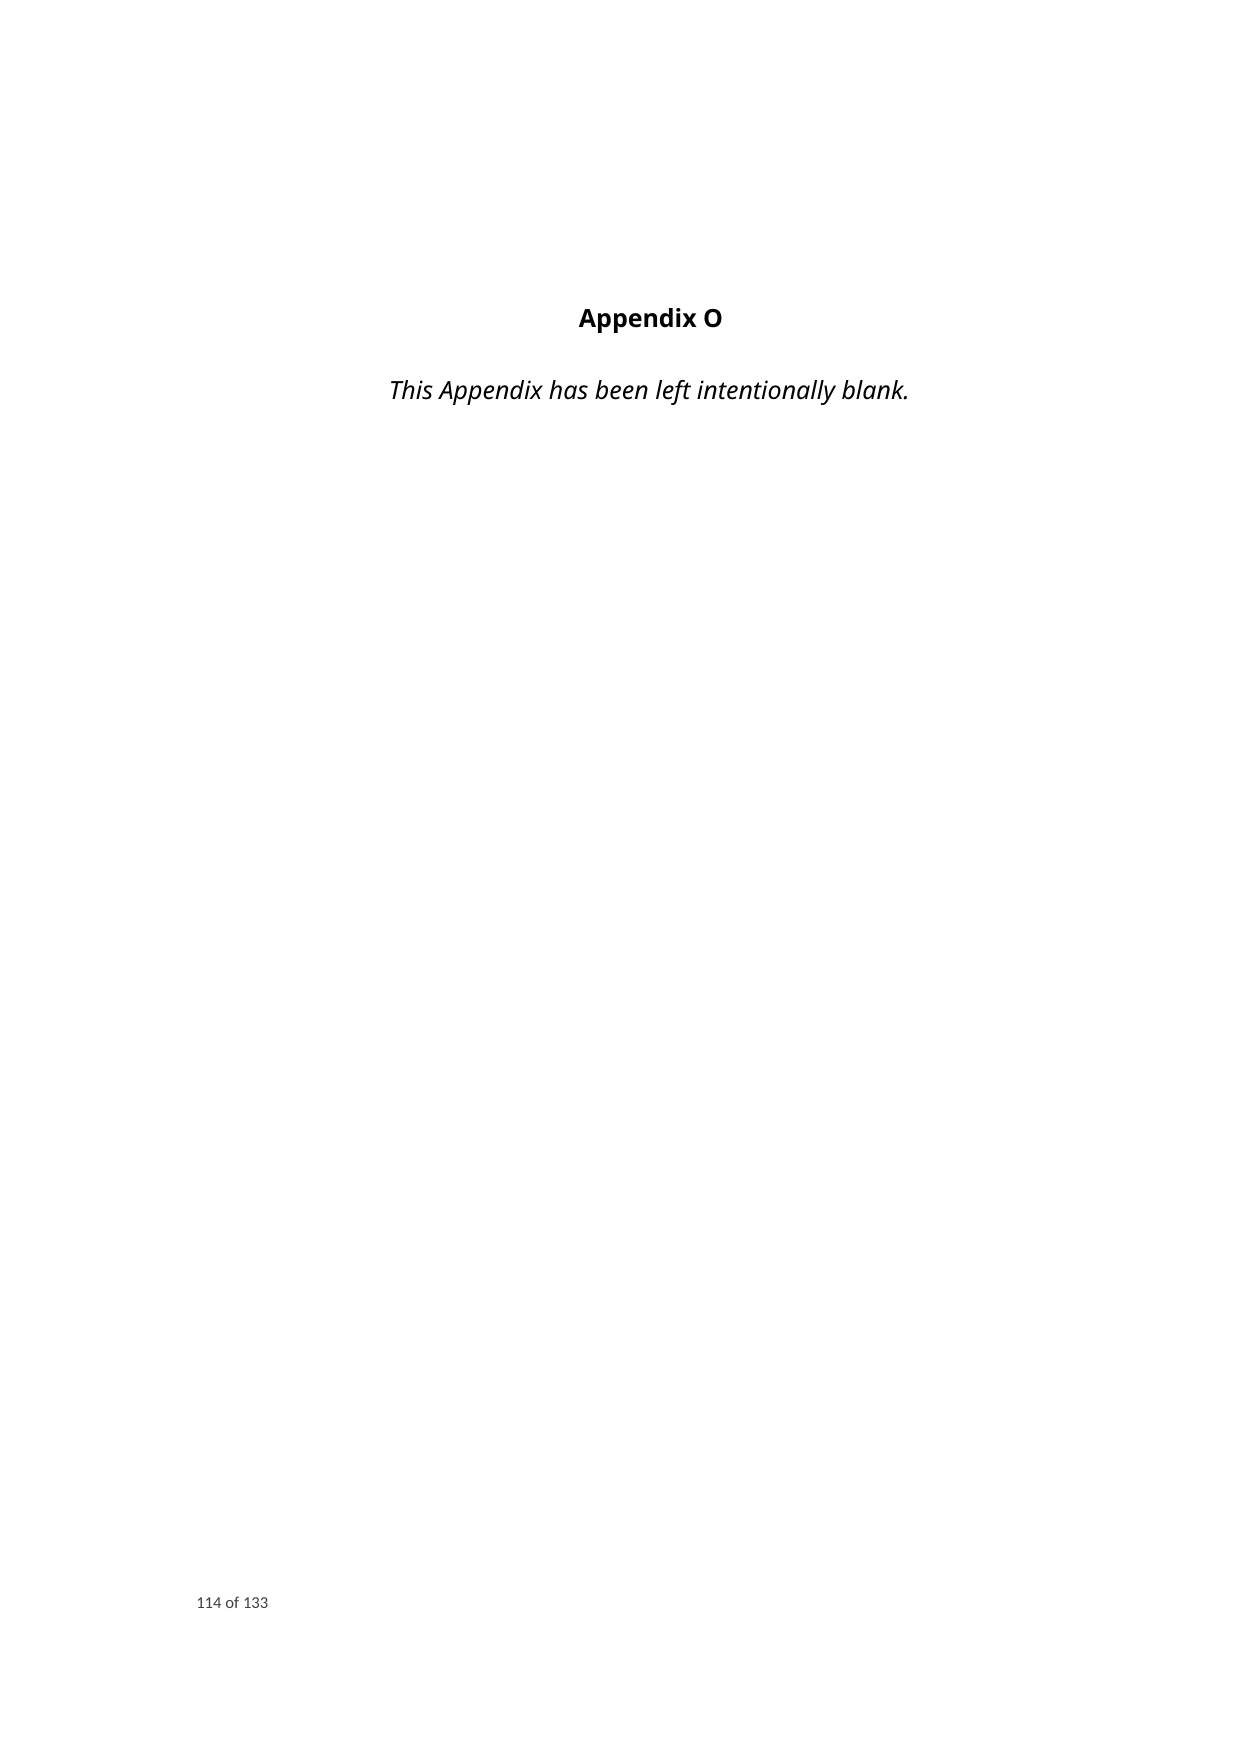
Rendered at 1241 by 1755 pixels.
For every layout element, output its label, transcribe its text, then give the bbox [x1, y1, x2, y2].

text This Appendix has been left intentionally blank. [209, 372, 1093, 406]
subtitle Appendix O [209, 301, 1093, 335]
